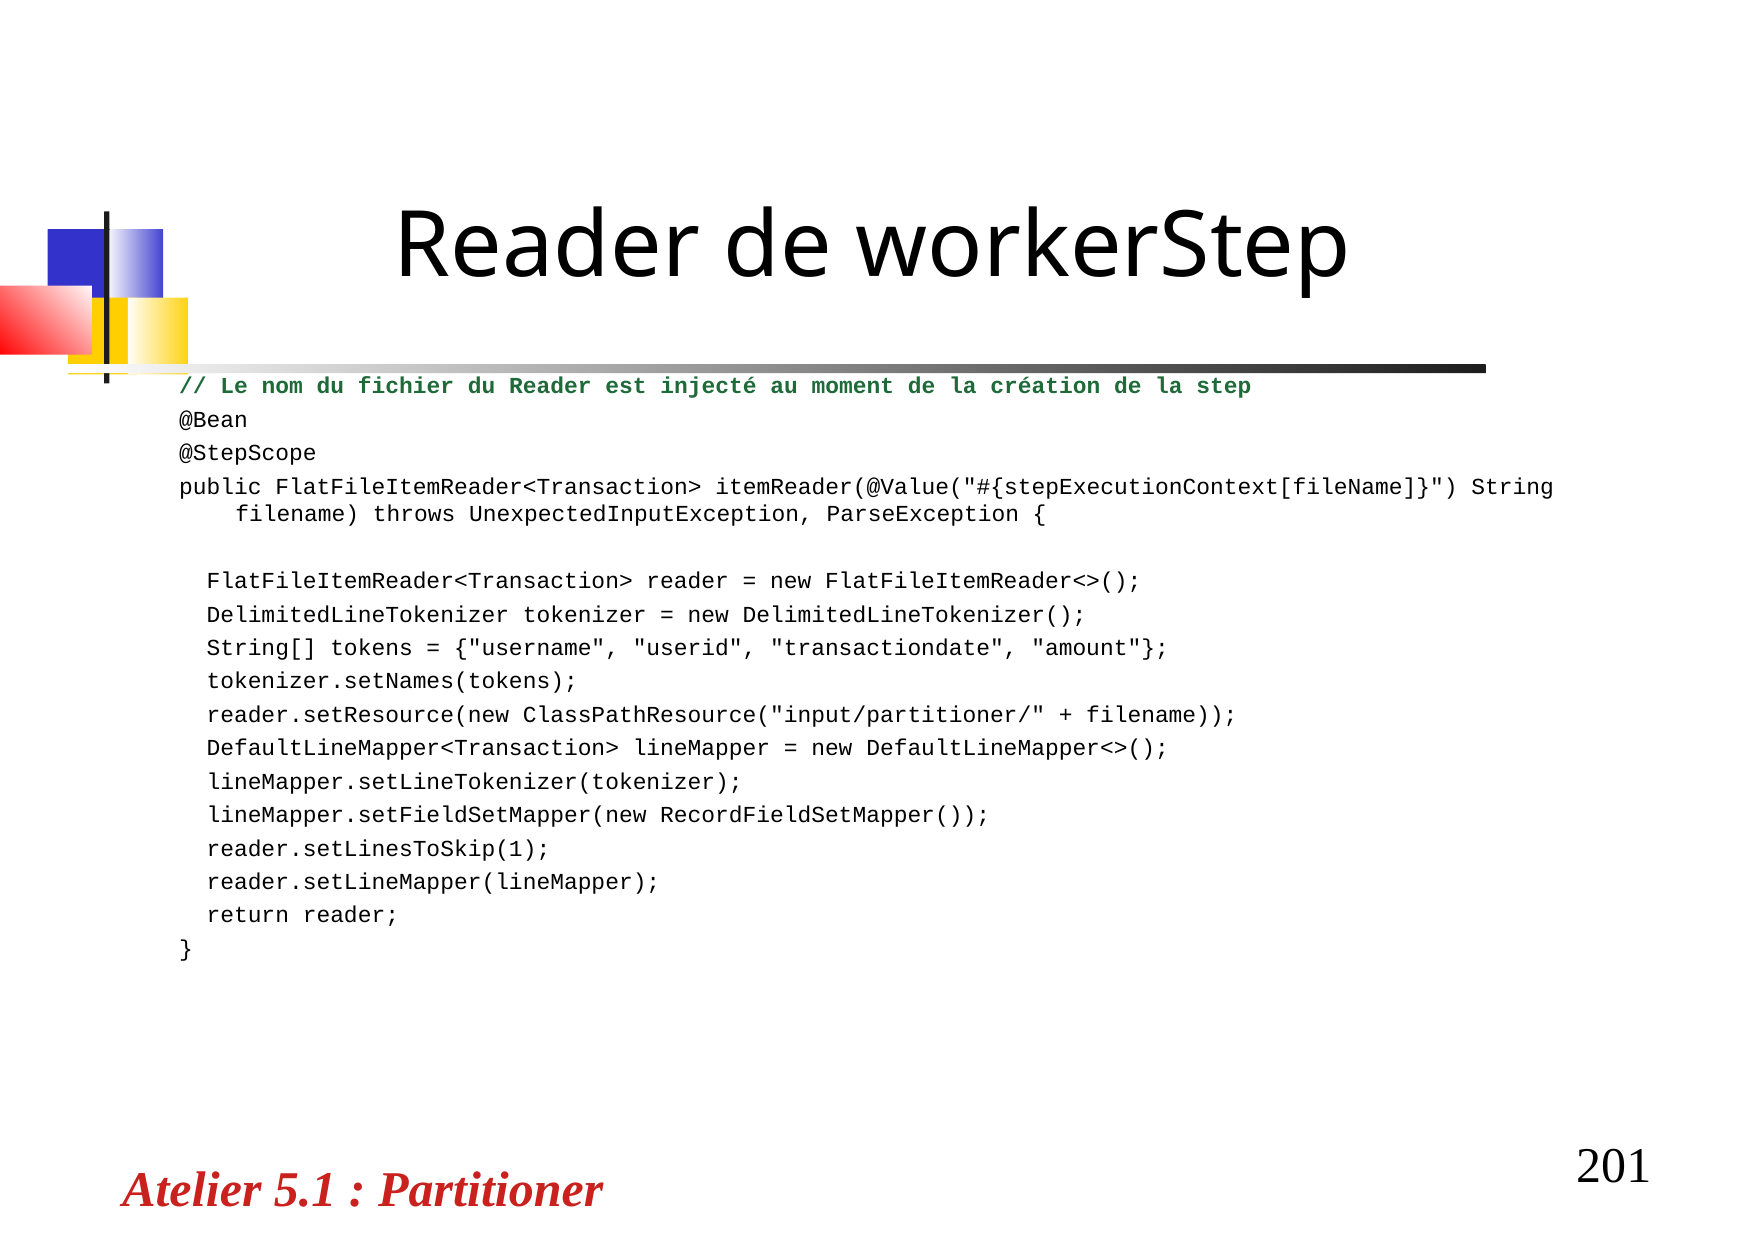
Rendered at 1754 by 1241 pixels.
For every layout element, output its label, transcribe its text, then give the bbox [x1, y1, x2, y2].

title Reader de workerStep [179, 139, 1567, 351]
list // Le nom du fichier du Reader est injecté au moment de la création de la step @Bean @StepScope public FlatFileItemReader<Transaction> itemReader(@Value("#{stepExecutionContext[fileName]}") String filename) throws UnexpectedInputException, ParseException { FlatFileItemReader<Transaction> reader = new FlatFileItemReader<>(); DelimitedLineTokenizer tokenizer = new DelimitedLineTokenizer(); String[] tokens = {"username", "userid", "transactiondate", "amount"}; tokenizer.setNames(tokens); reader.setResource(new ClassPathResource("input/partitioner/" + filename)); DefaultLineMapper<Transaction> lineMapper = new DefaultLineMapper<>(); lineMapper.setLineTokenizer(tokenizer); lineMapper.setFieldSetMapper(new RecordFieldSetMapper()); reader.setLinesToSkip(1); reader.setLineMapper(lineMapper); return reader; } [179, 371, 1567, 1091]
text_box Atelier 5.1 : Partitioner [107, 1153, 619, 1225]
